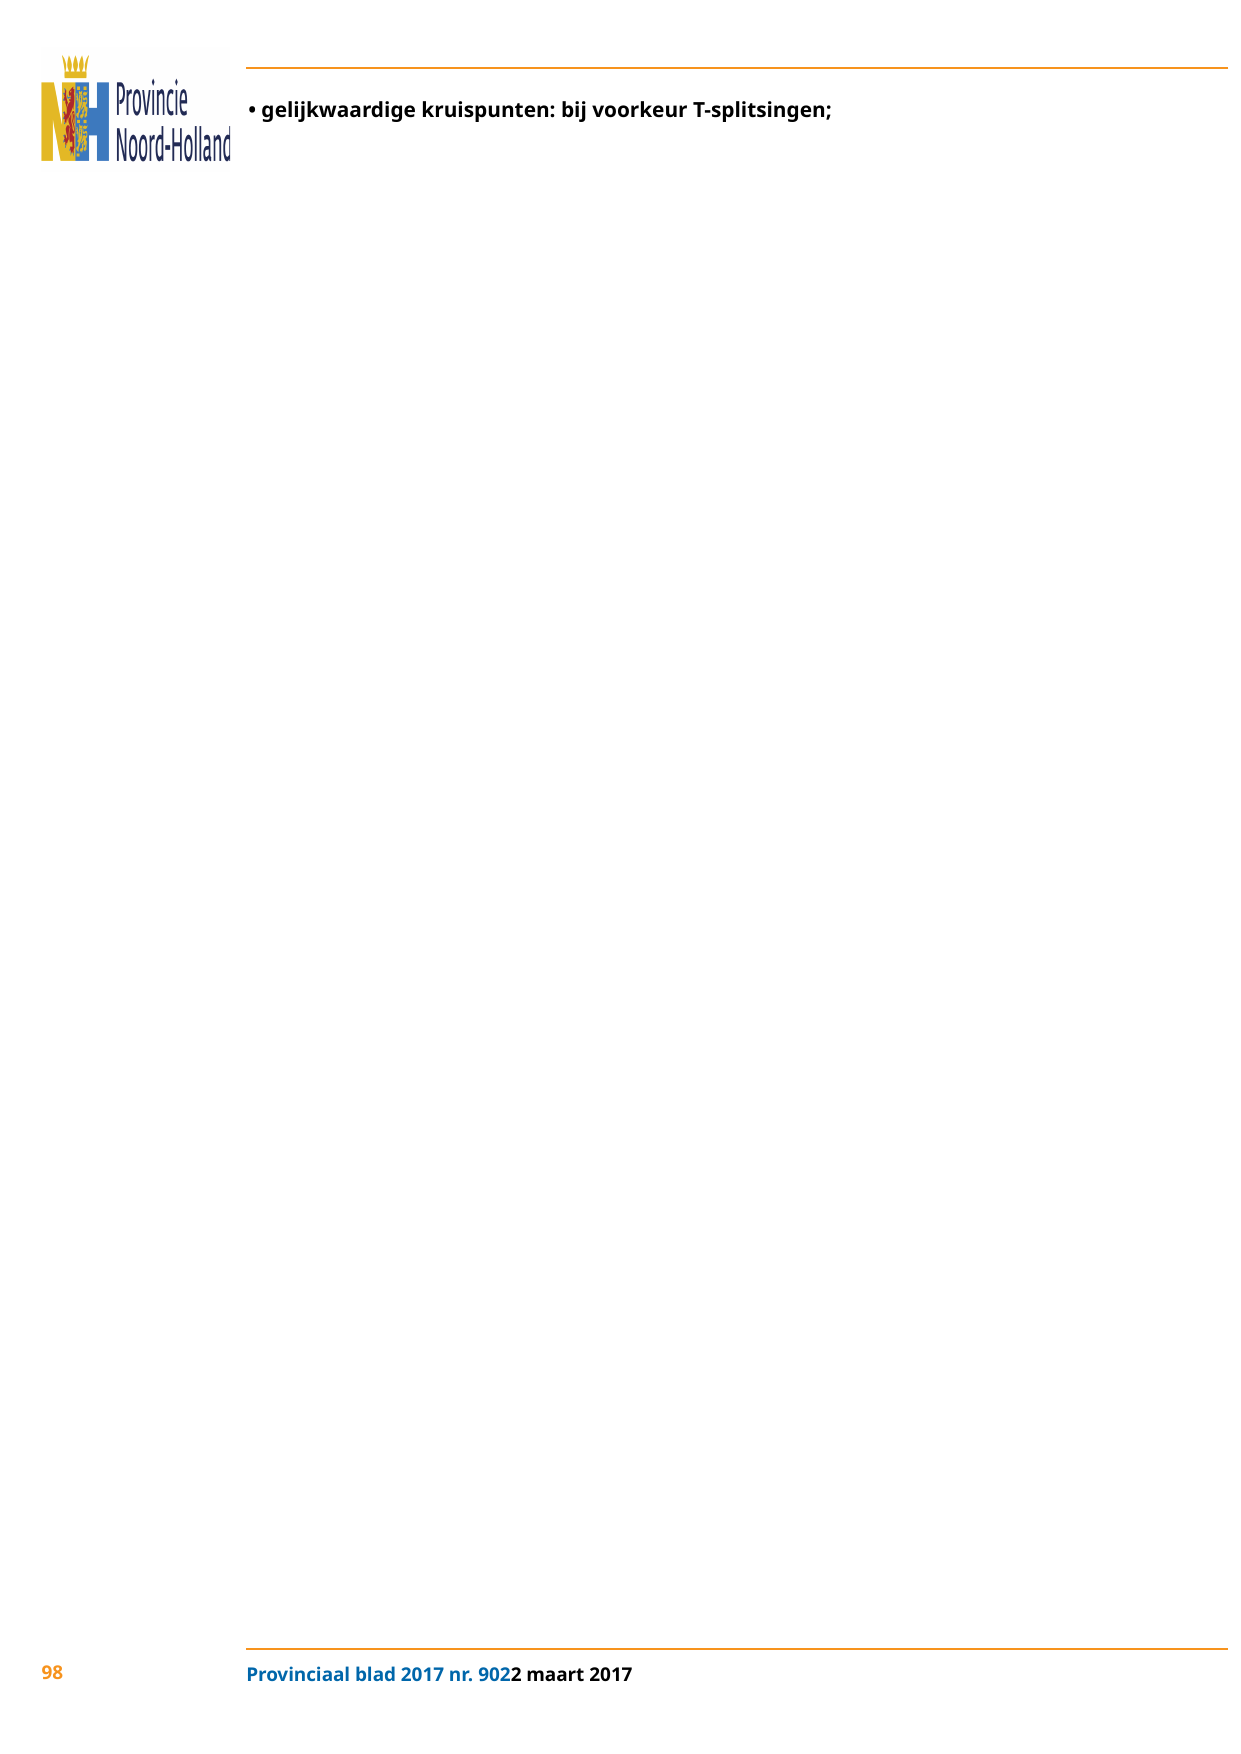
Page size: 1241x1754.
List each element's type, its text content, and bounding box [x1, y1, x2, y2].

text • gelijkwaardige kruispunten: bij voorkeur T-splitsingen; [248, 95, 1152, 123]
picture [41, 47, 231, 172]
